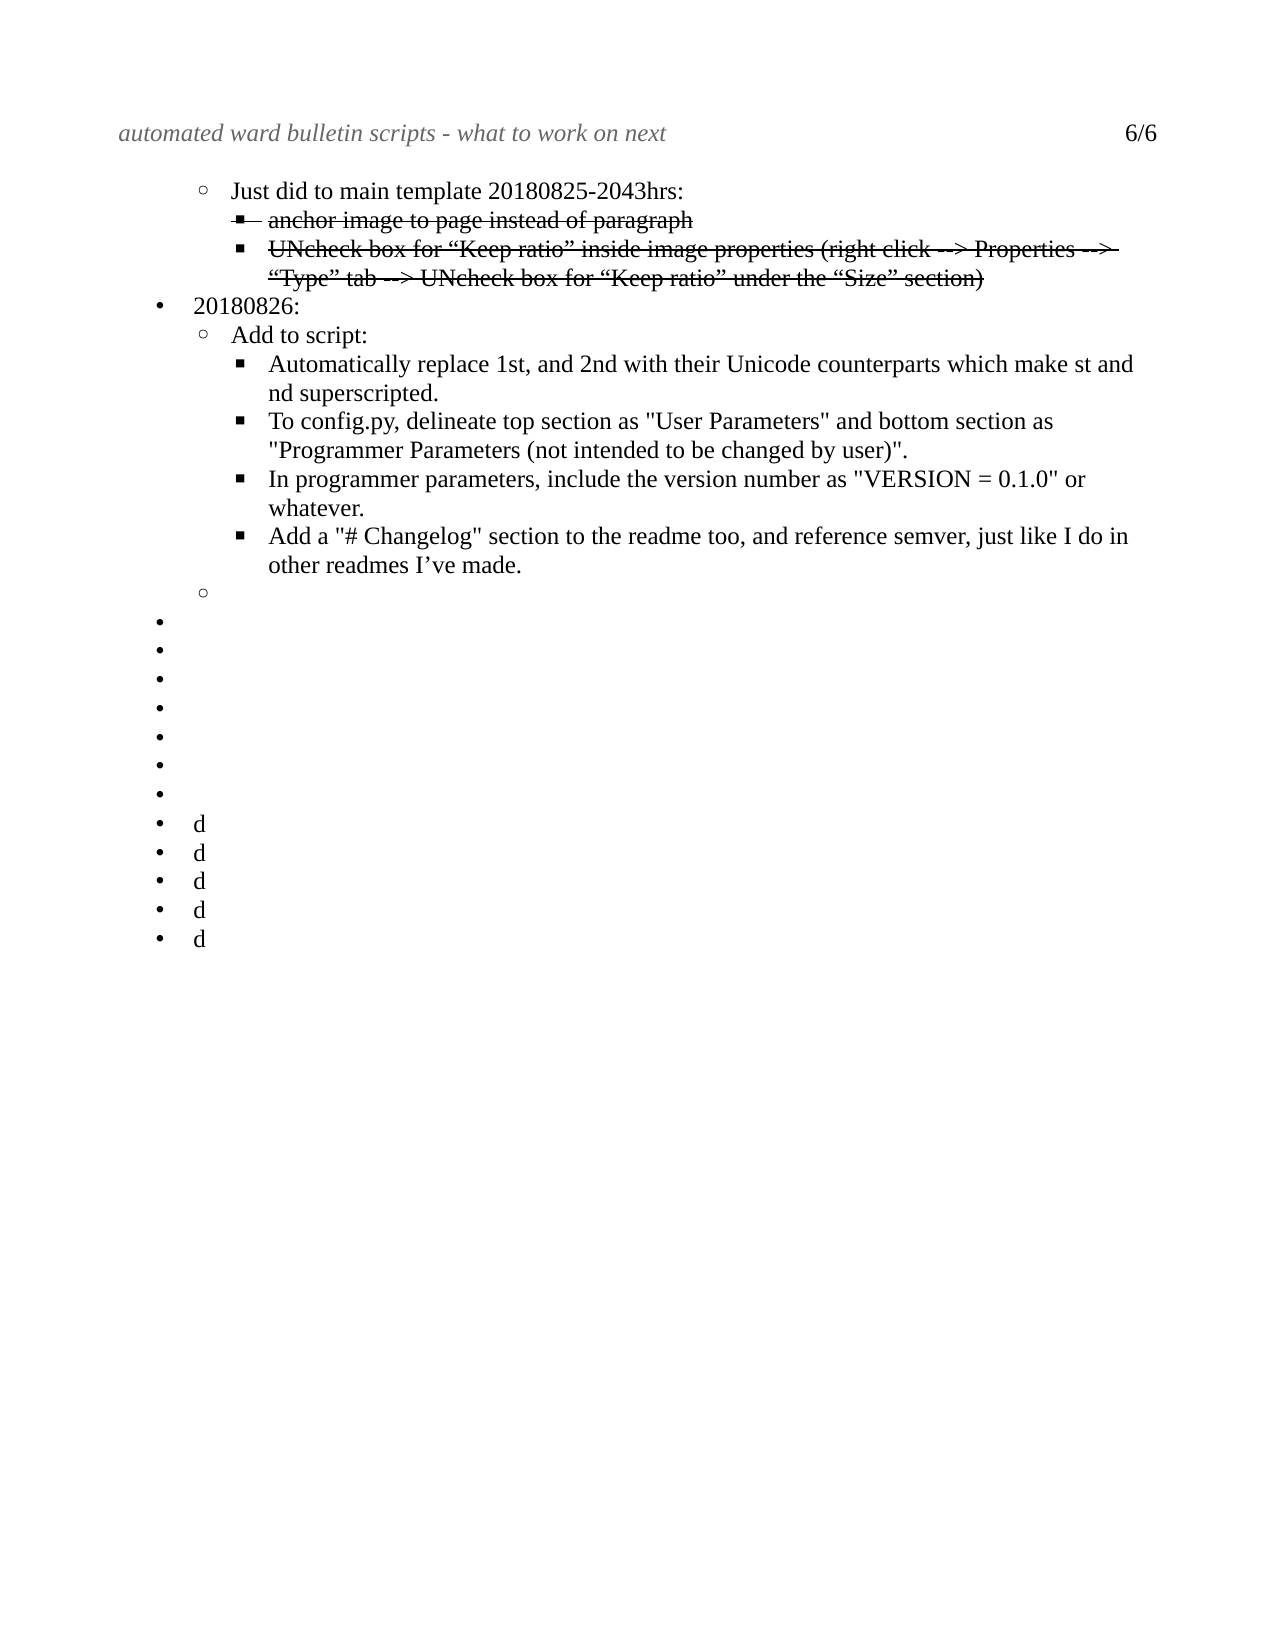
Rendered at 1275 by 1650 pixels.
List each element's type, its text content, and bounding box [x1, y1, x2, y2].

list d [156, 924, 1157, 953]
list d [156, 895, 1157, 924]
list To config.py, delineate top section as "User Parameters" and bottom section as "Programmer Parameters (not intended to be changed by user)". [231, 406, 1157, 464]
list Add a "# Changelog" section to the readme too, and reference semver, just like I do in other readmes I’ve made. [231, 521, 1157, 579]
list Add to script: [193, 320, 1157, 349]
list Just did to main template 20180825-2043hrs: [193, 176, 1157, 205]
list anchor image to page instead of paragraph [231, 205, 1157, 234]
list 20180826: [156, 291, 1157, 320]
list In programmer parameters, include the version number as "VERSION = 0.1.0" or whatever. [231, 464, 1157, 521]
list d [156, 866, 1157, 895]
list d [156, 838, 1157, 866]
list Automatically replace 1st, and 2nd with their Unicode counterparts which make st and nd superscripted. [231, 349, 1157, 406]
list UNcheck box for “Keep ratio” inside image properties (right click --> Properties --> “Type” tab --> UNcheck box for “Keep ratio” under the “Size” section) [231, 234, 1157, 291]
list d [156, 809, 1157, 838]
